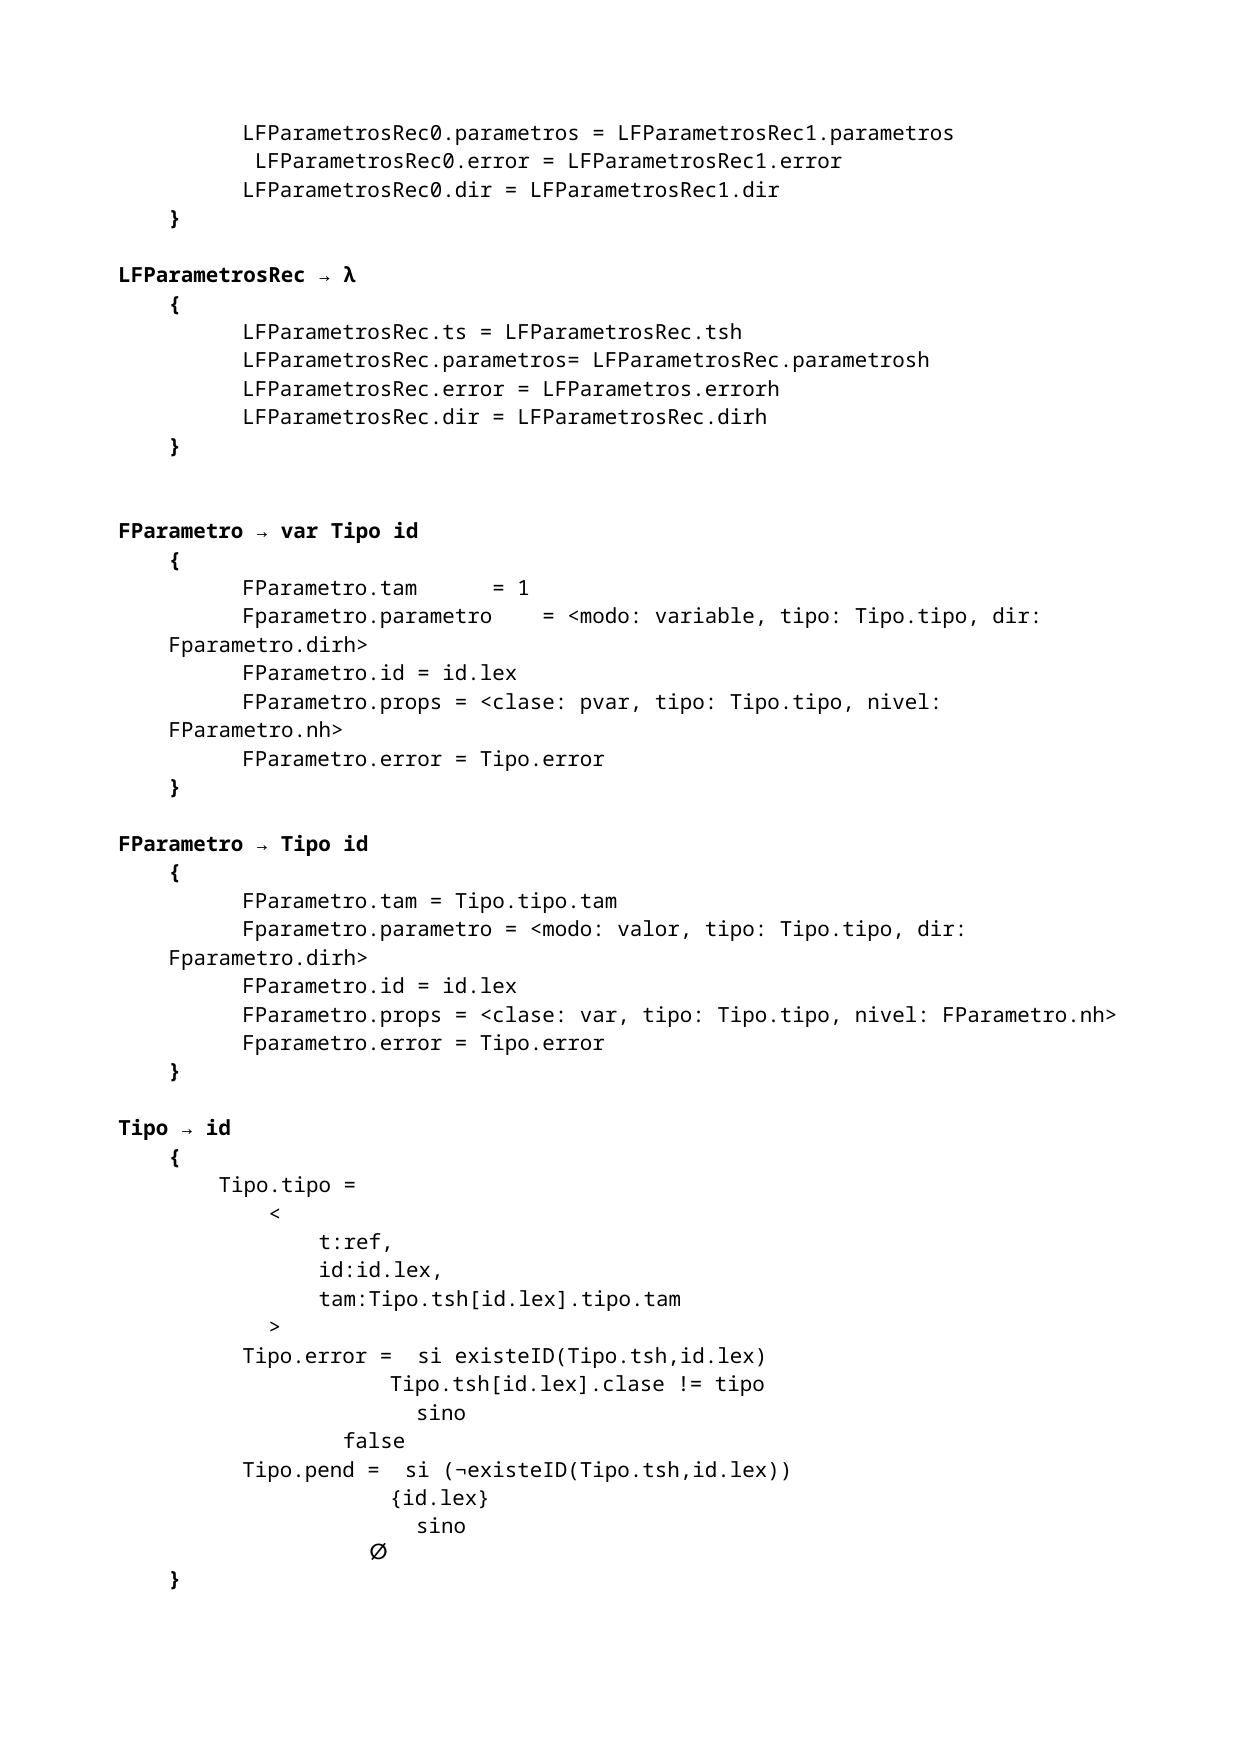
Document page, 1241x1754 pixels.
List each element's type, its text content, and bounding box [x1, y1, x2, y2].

text Fparametro.error = Tipo.error [168, 1028, 1122, 1057]
text Tipo.tipo = [168, 1170, 1122, 1199]
text } [168, 772, 1122, 801]
text LFParametrosRec.ts = LFParametrosRec.tsh [168, 317, 1122, 346]
text } [168, 431, 1122, 459]
text LFParametrosRec.dir = LFParametrosRec.dirh [168, 402, 1122, 431]
text Tipo.error = si existeID(Tipo.tsh,id.lex) [168, 1341, 1122, 1369]
text false [269, 1426, 1122, 1455]
text FParametro.props = <clase: var, tipo: Tipo.tipo, nivel: FParametro.nh> [168, 1000, 1122, 1028]
text { [168, 289, 1122, 317]
text id:id.lex, [168, 1256, 1122, 1284]
text t:ref, [168, 1227, 1122, 1256]
text Tipo → id [118, 1113, 1122, 1142]
text LFParametrosRec.parametros= LFParametrosRec.parametrosh [168, 346, 1122, 374]
text LFParametrosRec → λ [118, 260, 1122, 289]
text { [168, 1142, 1122, 1170]
text } [168, 1564, 1122, 1593]
text FParametro.error = Tipo.error [168, 744, 1122, 772]
text FParametro.id = id.lex [168, 658, 1122, 687]
text LFParametrosRec0.error = LFParametrosRec1.error [168, 147, 1122, 175]
text FParametro.tam = Tipo.tipo.tam [168, 886, 1122, 914]
text FParametro.props = <clase: pvar, tipo: Tipo.tipo, nivel: FParametro.nh> [168, 687, 1122, 744]
text > [168, 1312, 1122, 1341]
text Tipo.tsh[id.lex].clase != tipo [168, 1369, 1122, 1398]
text FParametro.id = id.lex [168, 971, 1122, 1000]
text Tipo.pend = si (¬existeID(Tipo.tsh,id.lex)) [168, 1455, 1122, 1483]
text LFParametrosRec0.dir = LFParametrosRec1.dir [168, 175, 1122, 203]
text } [168, 203, 1122, 232]
text sino [168, 1398, 1122, 1426]
text {id.lex} [168, 1483, 1122, 1512]
text { [168, 545, 1122, 573]
text tam:Tipo.tsh[id.lex].tipo.tam [168, 1284, 1122, 1312]
text ⵁ [369, 1540, 1122, 1564]
text FParametro.tam = 1 [168, 573, 1122, 602]
text < [168, 1199, 1122, 1227]
text sino [168, 1512, 1122, 1540]
text LFParametrosRec0.parametros = LFParametrosRec1.parametros [168, 118, 1122, 147]
text } [168, 1057, 1122, 1085]
text Fparametro.parametro = <modo: valor, tipo: Tipo.tipo, dir: Fparametro.dirh> [168, 914, 1122, 971]
text LFParametrosRec.error = LFParametros.errorh [168, 374, 1122, 402]
text { [168, 857, 1122, 886]
text Fparametro.parametro = <modo: variable, tipo: Tipo.tipo, dir: Fparametro.dirh> [168, 602, 1122, 658]
text FParametro → var Tipo id [118, 516, 1122, 545]
text FParametro → Tipo id [118, 829, 1122, 857]
